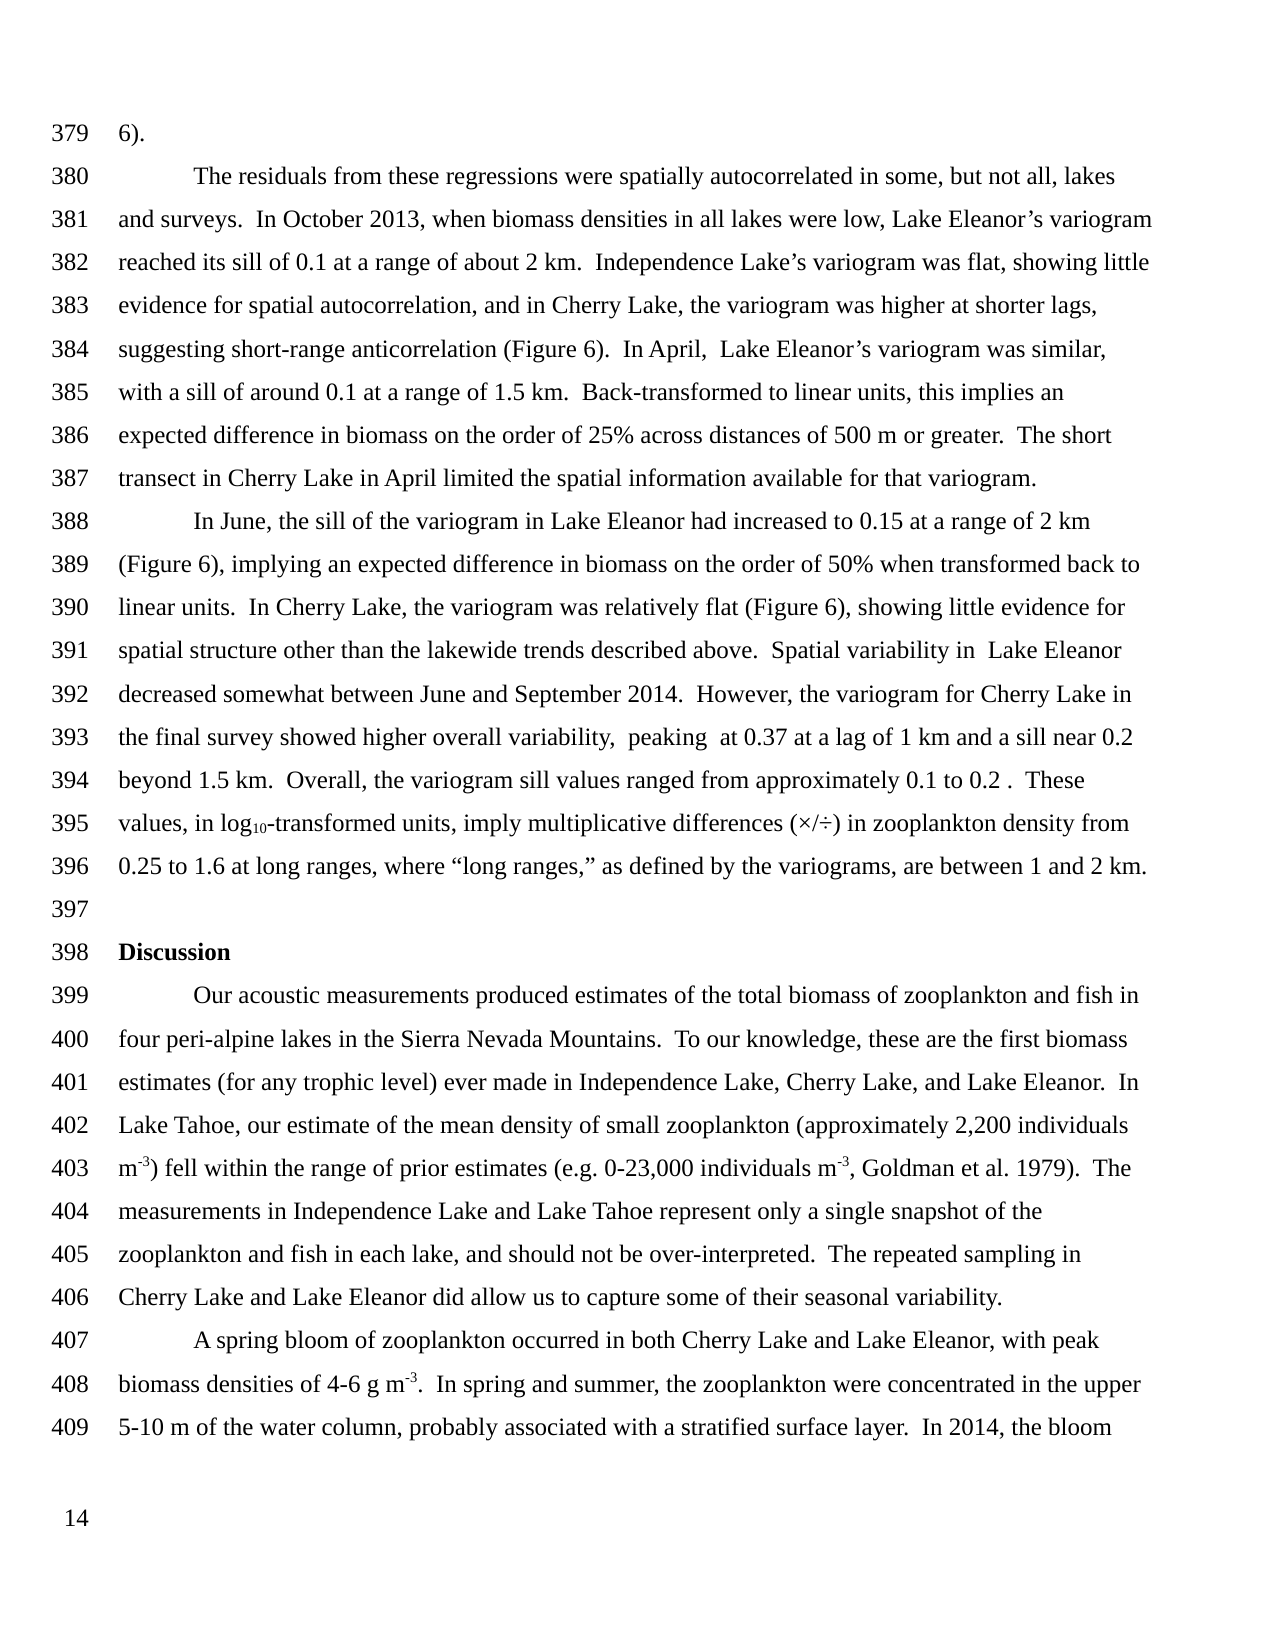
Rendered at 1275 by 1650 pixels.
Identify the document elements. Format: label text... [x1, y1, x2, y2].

text The residuals from these regressions were spatially autocorrelated in some, but not all, lakes and surveys. In October 2013, when biomass densities in all lakes were low, Lake Eleanor’s variogram reached its sill of 0.1 at a range of about 2 km. Independence Lake’s variogram was flat, showing little evidence for spatial autocorrelation, and in Cherry Lake, the variogram was higher at shorter lags, suggesting short-range anticorrelation (Figure 6). In April, Lake Eleanor’s variogram was similar, with a sill of around 0.1 at a range of 1.5 km. Back-transformed to linear units, this implies an expected difference in biomass on the order of 25% across distances of 500 m or greater. The short transect in Cherry Lake in April limited the spatial information available for that variogram. [118, 161, 1157, 492]
text Discussion [118, 937, 1157, 966]
text Our acoustic measurements produced estimates of the total biomass of zooplankton and fish in four peri-alpine lakes in the Sierra Nevada Mountains. To our knowledge, these are the first biomass estimates (for any trophic level) ever made in Independence Lake, Cherry Lake, and Lake Eleanor. In Lake Tahoe, our estimate of the mean density of small zooplankton (approximately 2,200 individuals m-3) fell within the range of prior estimates (e.g. 0-23,000 individuals m-3, Goldman et al. 1979). The measurements in Independence Lake and Lake Tahoe represent only a single snapshot of the zooplankton and fish in each lake, and should not be over-interpreted. The repeated sampling in Cherry Lake and Lake Eleanor did allow us to capture some of their seasonal variability. [118, 981, 1157, 1311]
text 6). [118, 118, 1157, 147]
text A spring bloom of zooplankton occurred in both Cherry Lake and Lake Eleanor, with peak biomass densities of 4-6 g m-3. In spring and summer, the zooplankton were concentrated in the upper 5-10 m of the water column, probably associated with a stratified surface layer. In 2014, the bloom [118, 1326, 1157, 1441]
text In June, the sill of the variogram in Lake Eleanor had increased to 0.15 at a range of 2 km (Figure 6), implying an expected difference in biomass on the order of 50% when transformed back to linear units. In Cherry Lake, the variogram was relatively flat (Figure 6), showing little evidence for spatial structure other than the lakewide trends described above. Spatial variability in Lake Eleanor decreased somewhat between June and September 2014. However, the variogram for Cherry Lake in the final survey showed higher overall variability, peaking at 0.37 at a lag of 1 km and a sill near 0.2 beyond 1.5 km. Overall, the variogram sill values ranged from approximately 0.1 to 0.2 . These values, in log10-transformed units, imply multiplicative differences (×/÷) in zooplankton density from 0.25 to 1.6 at long ranges, where “long ranges,” as defined by the variograms, are between 1 and 2 km. [118, 506, 1157, 880]
